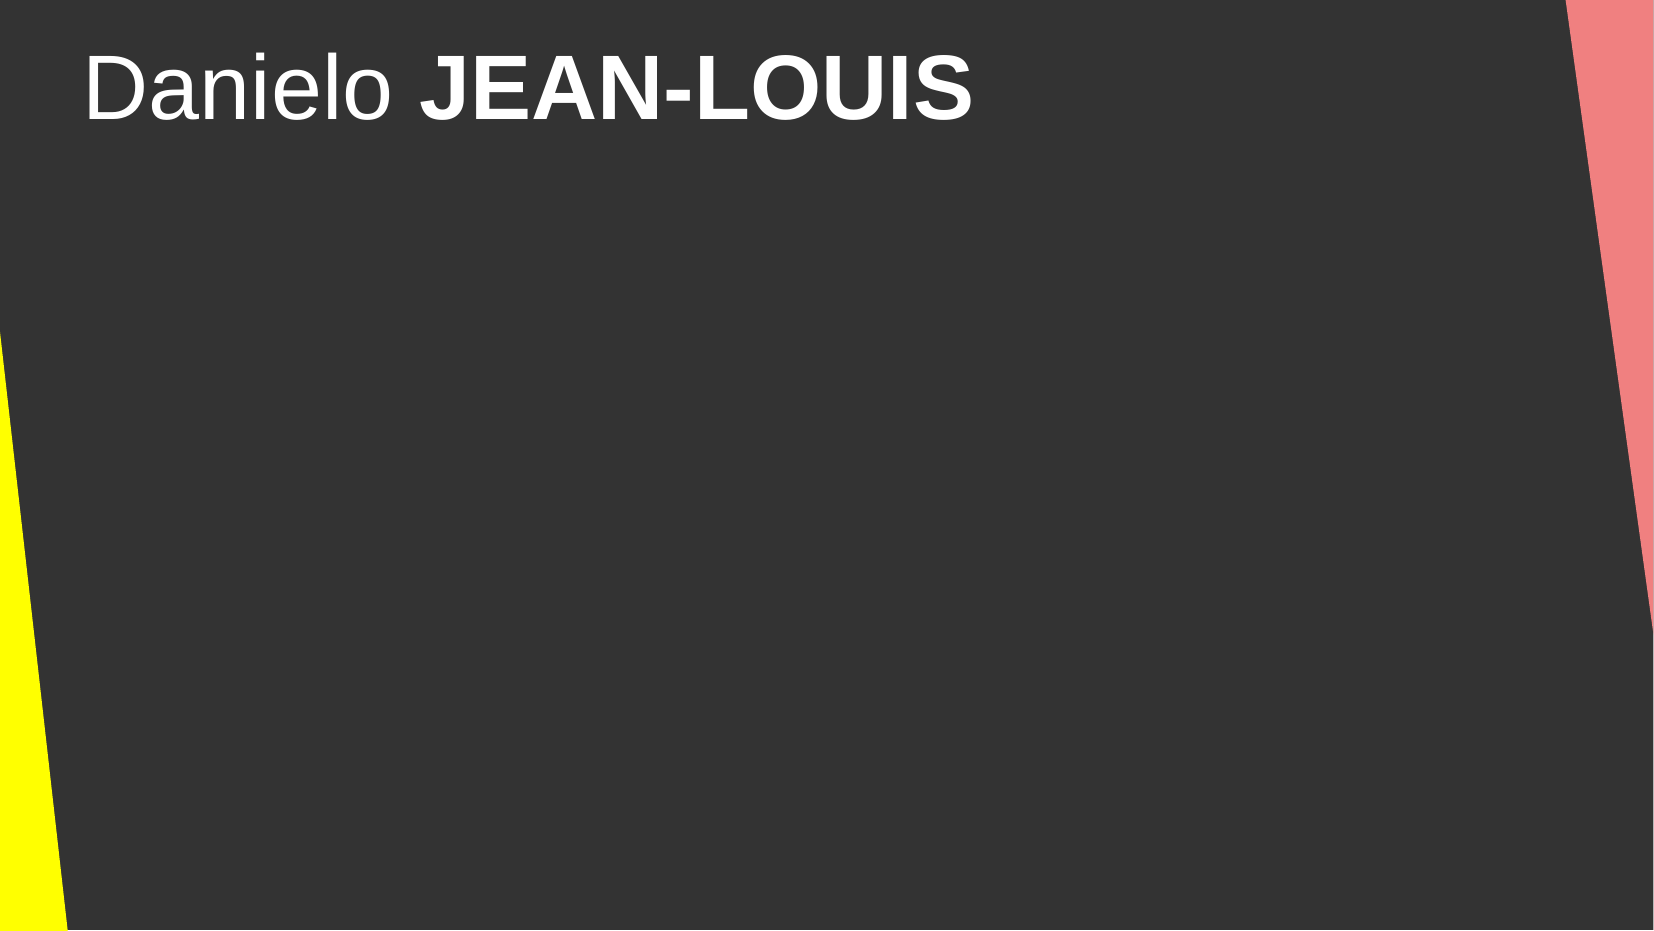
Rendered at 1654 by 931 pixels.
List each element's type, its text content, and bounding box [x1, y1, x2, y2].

text_box Danielo JEAN-LOUIS [82, 36, 1571, 758]
text_box [0, 331, 68, 931]
text_box [1565, 0, 1654, 639]
